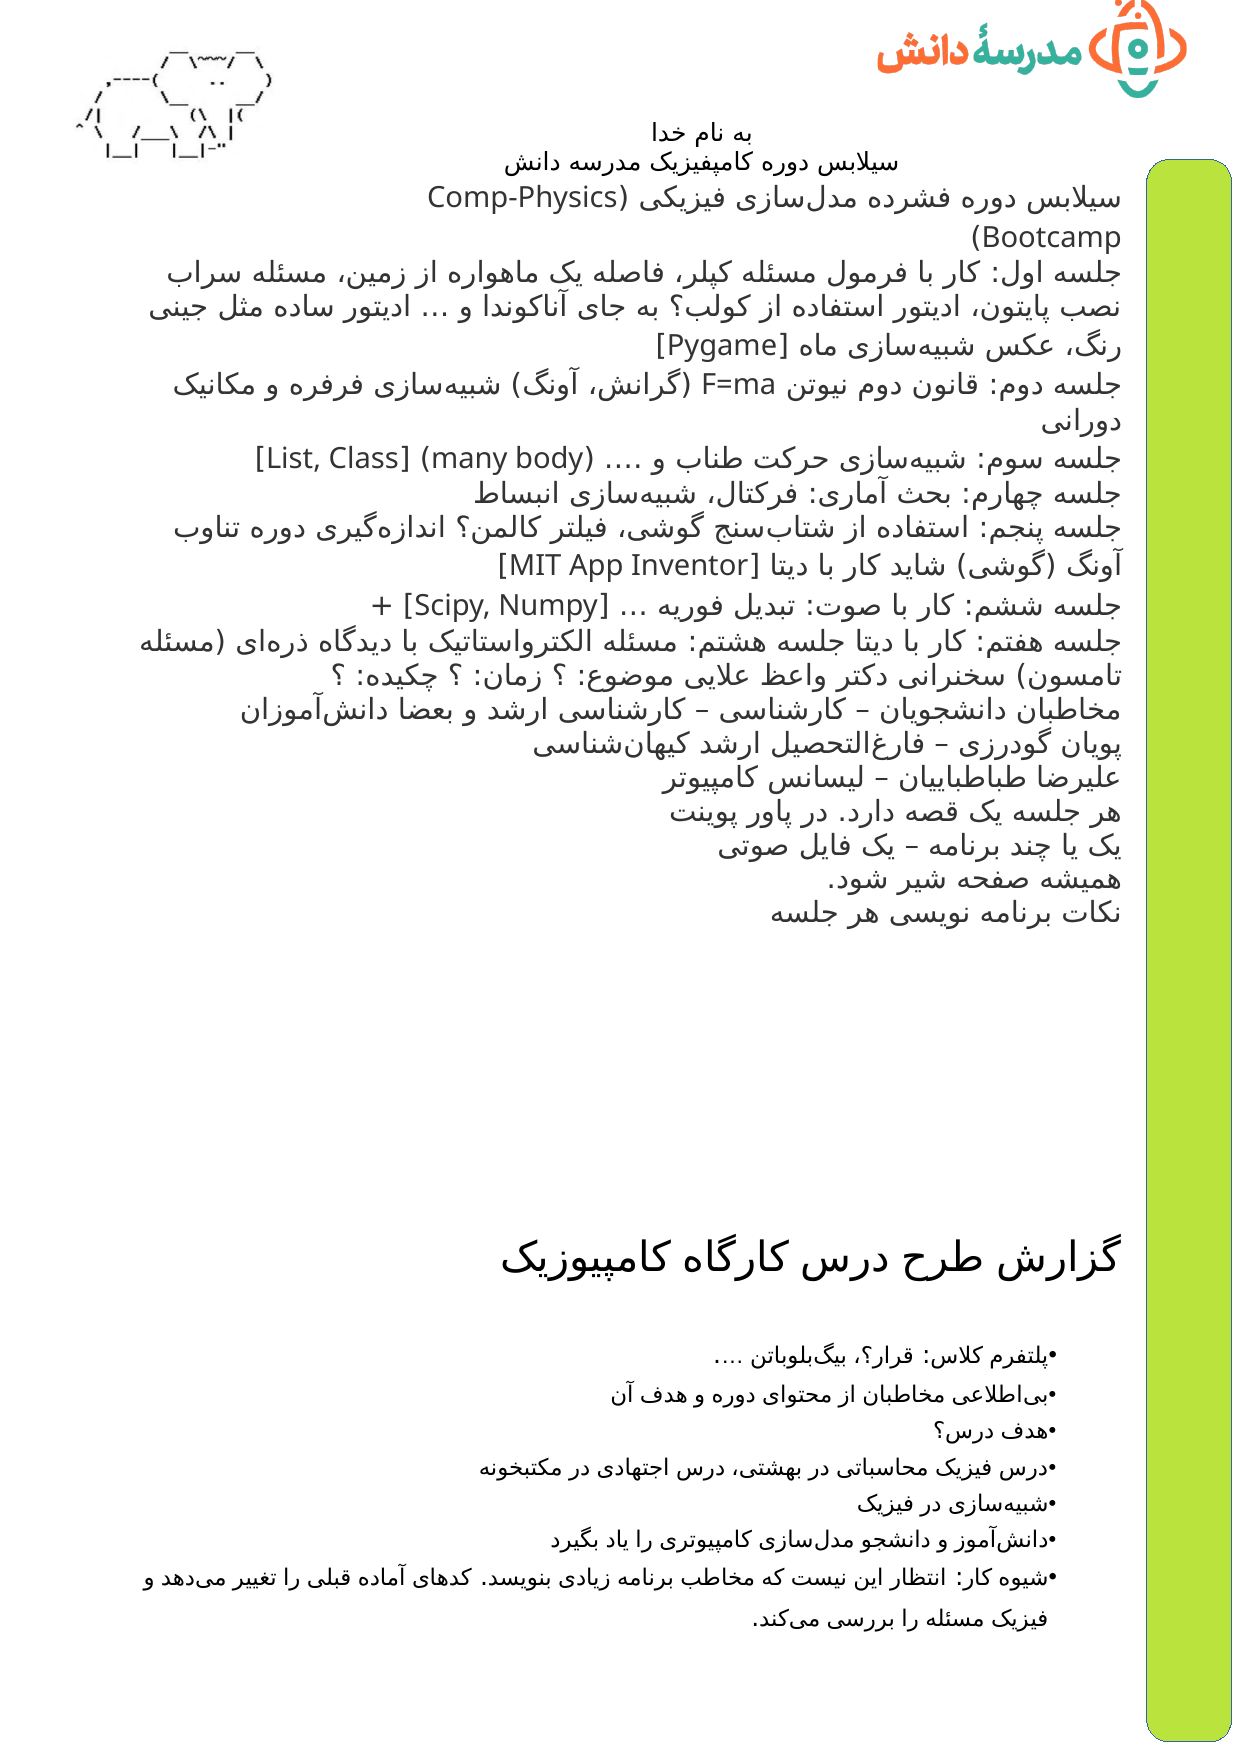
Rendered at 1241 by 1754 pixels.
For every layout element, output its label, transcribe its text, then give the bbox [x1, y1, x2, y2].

text هر جلسه یک قصه دارد. در پاور پوینت [118, 794, 1122, 828]
text سیلابس دوره کامپفیزیک مدرسه دانش [282, 147, 1122, 176]
list دانش‌آموز و دانشجو مدل‌سازی کامپیوتری را یاد بگیرد [118, 1526, 1078, 1552]
text سیلابس دوره فشرده مدل‌سازی فیزیکی (Comp-Physics Bootcamp) [118, 176, 1122, 256]
text جلسه هفتم: کار با دیتا جلسه هشتم: مسئله الکترواستاتیک با دیدگاه ذره‌ای (مسئله تامسون) سخنرانی دکتر واعظ علایی موضوع: ؟ زمان: ؟ چکیده: ؟ [118, 624, 1122, 692]
subtitle گزارش طرح درس کارگاه کامپیوزیک [118, 1232, 1122, 1280]
text جلسه اول: کار با فرمول مسئله کپلر، فاصله یک ماهواره از زمین، مسئله سراب نصب پایتون، ادیتور استفاده از کولب؟ به جای آناکوندا و … ادیتور ساده مثل جینی رنگ، عکس شبیه‌سازی ماه [Pygame] [118, 256, 1122, 363]
text همیشه صفحه شیر شود. [118, 862, 1122, 896]
text جلسه چهارم: بحث آماری: فرکتال، شبیه‌سازی انبساط [118, 477, 1122, 511]
text یک یا چند برنامه – یک فایل صوتی [118, 828, 1122, 862]
list بی‌اطلاعی مخاطبان از محتوای دوره و هدف آن [118, 1381, 1078, 1407]
list پلتفرم کلاس: قرار؟، بیگ‌بلوباتن …. [118, 1341, 1078, 1370]
list هدف درس؟ [118, 1417, 1078, 1443]
text نکات برنامه نویسی هر جلسه [118, 896, 1122, 930]
text جلسه سوم: شبیه‌سازی حرکت طناب و …. (many body) [List, Class] [118, 437, 1122, 477]
list شبیه‌سازی در فیزیک [118, 1490, 1078, 1516]
text پویان گودرزی – فارغ‌التحصیل ارشد کیهان‌شناسی [118, 726, 1122, 760]
text علیرضا طباطباییان – لیسانس کامپیوتر [118, 760, 1122, 794]
text جلسه پنجم: استفاده از شتاب‌سنج گوشی، فیلتر کالمن؟ اندازه‌گیری دوره تناوب آونگ (گوشی) شاید کار با دیتا [MIT App Inventor] [118, 511, 1122, 584]
list درس فیزیک محاسباتی در بهشتی، درس اجتهادی در مکتبخونه [118, 1453, 1078, 1480]
text به نام خدا [282, 118, 1122, 147]
picture [877, 0, 1187, 98]
list شیوه کار: انتظار این نیست که مخاطب برنامه زیادی بنویسد. کدهای آماده قبلی را تغییر می‌دهد و فیزیک مسئله را بررسی می‌کند. [118, 1562, 1078, 1632]
text جلسه دوم: قانون دوم نیوتن F=ma (گرانش، آونگ) شبیه‌سازی فرفره و مکانیک دورانی [118, 363, 1122, 437]
text جلسه ششم: کار با صوت: تبدیل فوریه … [Scipy, Numpy] + [118, 584, 1122, 624]
text مخاطبان دانشجویان – کارشناسی – کارشناسی ارشد و بعضا دانش‌آموزان [118, 692, 1122, 726]
picture [66, 27, 282, 180]
